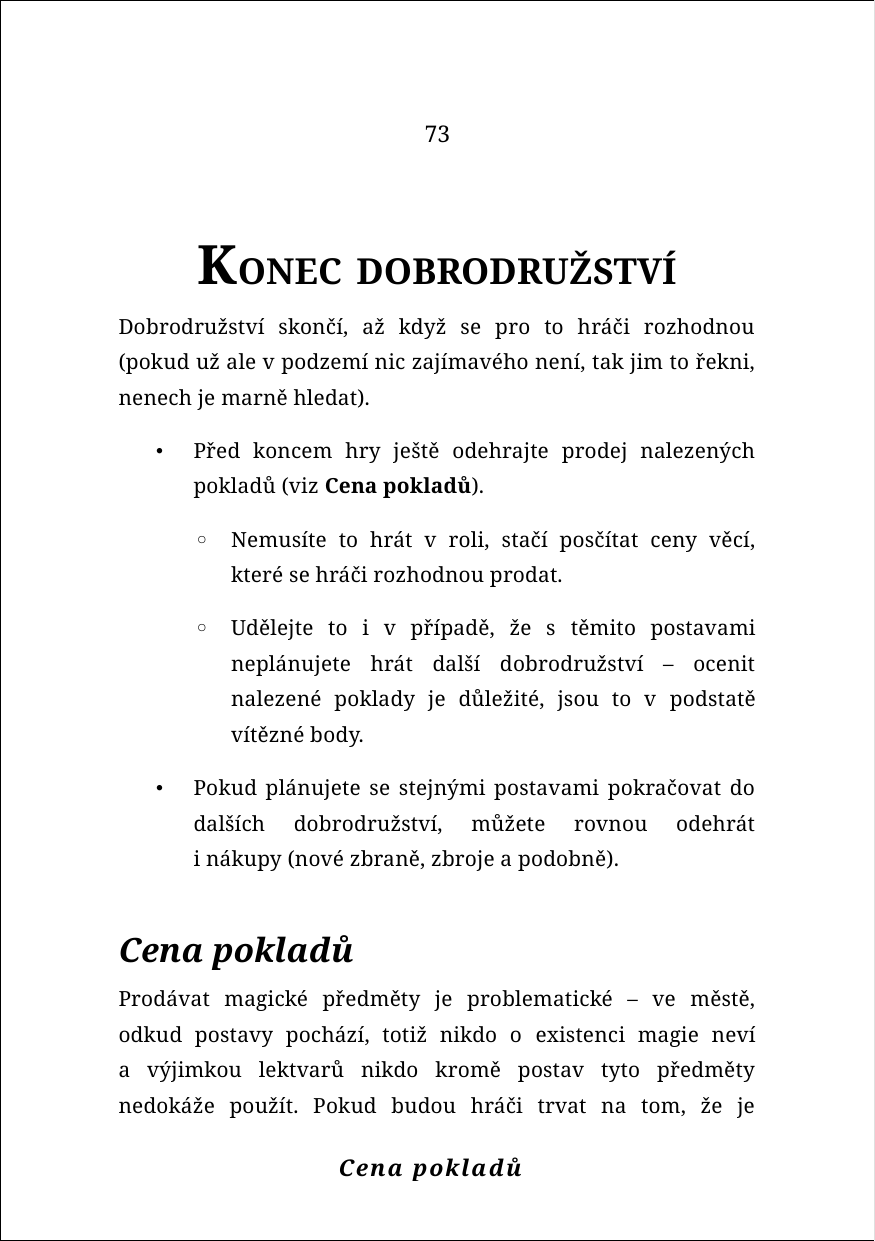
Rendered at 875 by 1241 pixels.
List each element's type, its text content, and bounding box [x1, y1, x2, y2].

text Dobrodružství skončí, až když se pro to hráči rozhodnou (pokud už ale v⁠ podzemí nic zajímavého není, tak jim to řekni, nenech je marně hledat). [118, 312, 756, 411]
list Pokud plánujete se stejnými postavami pokračovat do dalších dobrodružství, můžete rovnou odehrát i⁠ nákupy (nové zbraně, zbroje a podobně). [156, 773, 756, 873]
subtitle Cena pokladů [118, 927, 756, 973]
text Prodávat magické předměty je problematické – ve městě, odkud postavy pochází, totiž nikdo o⁠ existenci magie neví a⁠ výjimkou lektvarů nikdo kromě postav tyto předměty nedokáže použít. Pokud budou hráči trvat na tom, že je [118, 984, 756, 1119]
list Nemusíte to hrát v⁠ roli, stačí posčítat ceny věcí, které se hráči rozhodnou prodat. [193, 525, 756, 589]
subtitle Konec dobrodružství [118, 226, 756, 300]
list Před koncem hry ještě odehrajte prodej nalezených pokladů (viz Cena pokladů). [156, 436, 756, 500]
list Udělejte to i⁠ v⁠ případě, že s⁠ těmito postavami neplánujete hrát další dobrodružství – ocenit nalezené poklady je důležité, jsou to v⁠ podstatě vítězné body. [193, 613, 756, 748]
